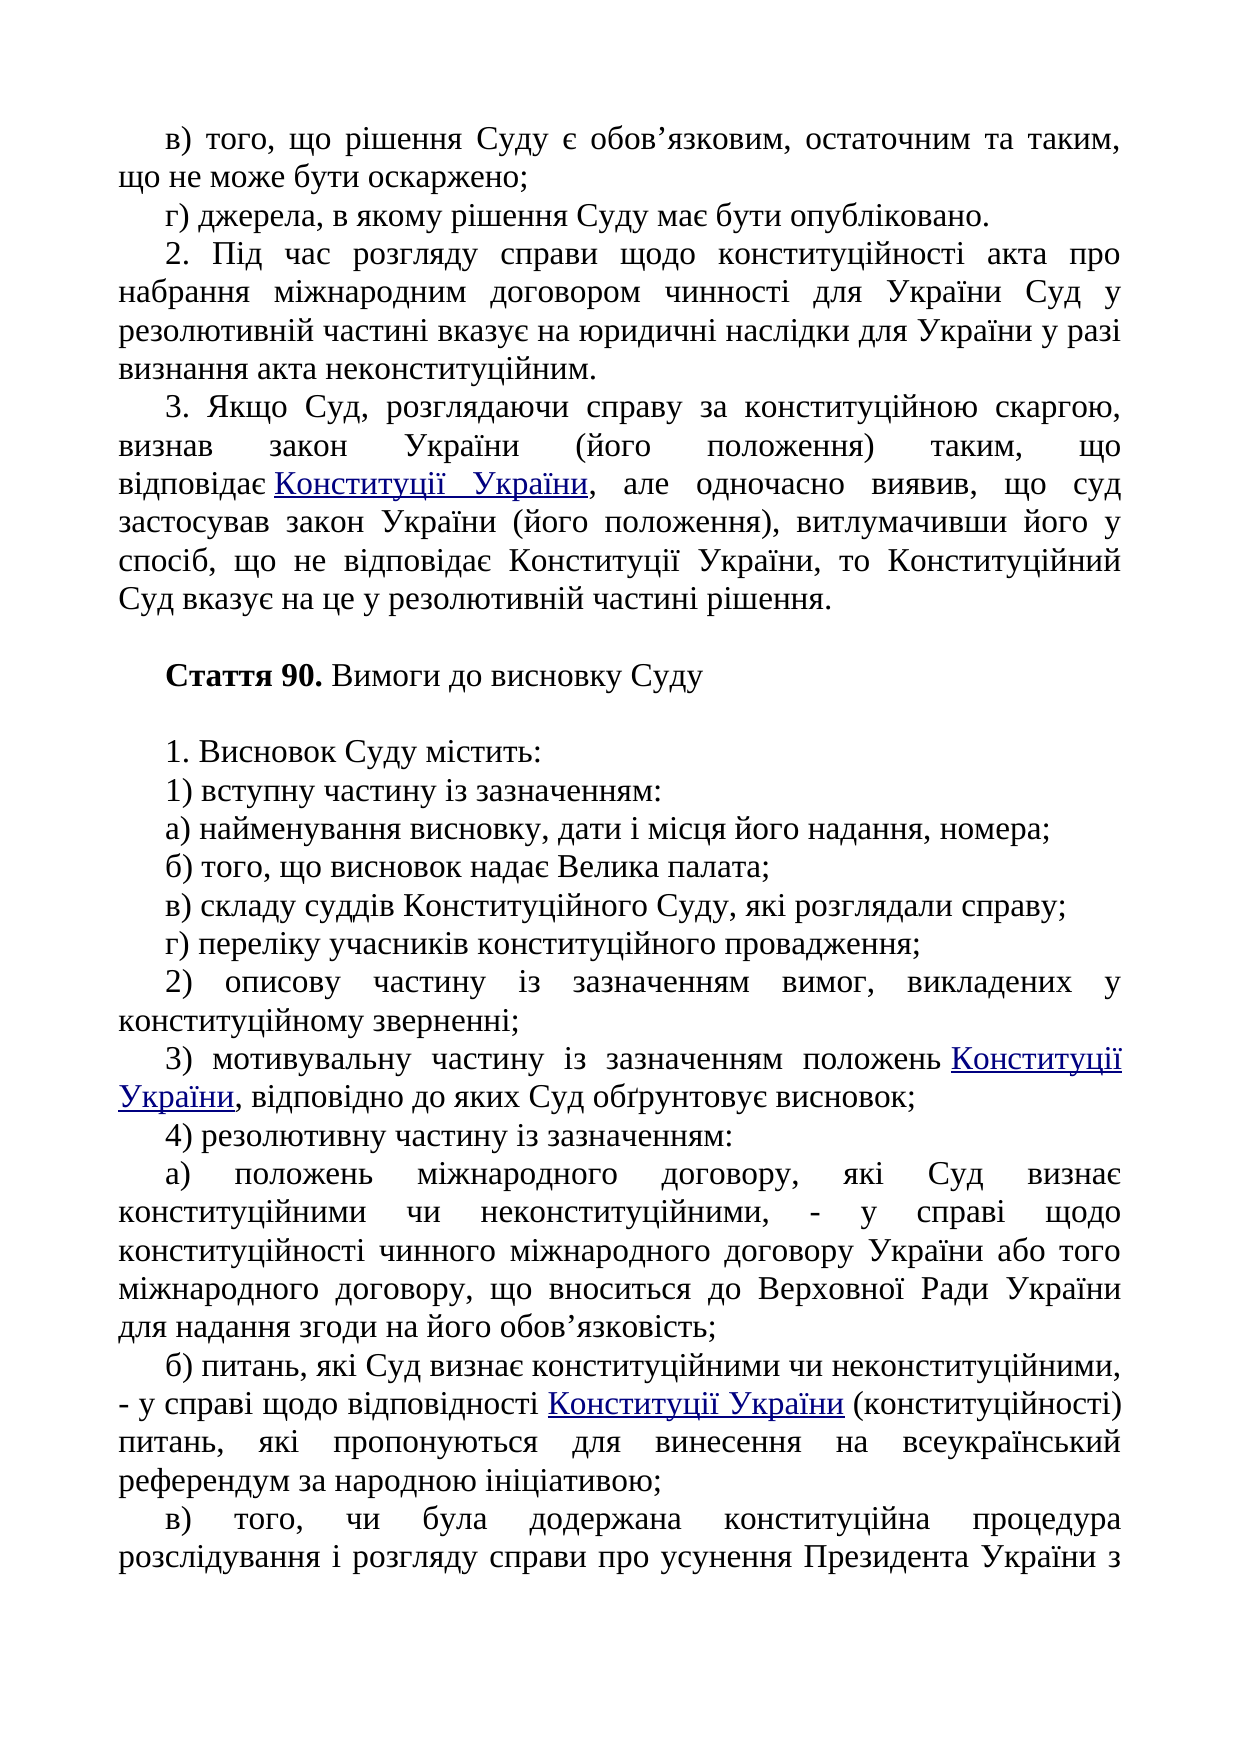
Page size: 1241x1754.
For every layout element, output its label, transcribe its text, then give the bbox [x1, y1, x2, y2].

text 3) мотивувальну частину із зазначенням положень Конституції України, відповідно до яких Суд обґрунтовує висновок; [118, 1038, 1122, 1115]
text 4) резолютивну частину із зазначенням: [118, 1115, 1122, 1153]
text 1) вступну частину із зазначенням: [118, 770, 1122, 808]
text 3. Якщо Суд, розглядаючи справу за конституційною скаргою, визнав закон України (його положення) таким, що відповідає Конституції України, але одночасно виявив, що суд застосував закон України (його положення), витлумачивши його у спосіб, що не відповідає Конституції України, то Конституційний Суд вказує на це у резолютивній частині рішення. [118, 386, 1122, 616]
text 2. Під час розгляду справи щодо конституційності акта про набрання міжнародним договором чинності для України Суд у резолютивній частині вказує на юридичні наслідки для України у разі визнання акта неконституційним. [118, 233, 1122, 386]
text г) переліку учасників конституційного провадження; [118, 923, 1122, 961]
text в) того, що рішення Суду є обов’язковим, остаточним та таким, що не може бути оскаржено; [118, 118, 1122, 195]
text б) питань, які Суд визнає конституційними чи неконституційними, - у справі щодо відповідності Конституції України (конституційності) питань, які пропонуються для винесення на всеукраїнський референдум за народною ініціативою; [118, 1345, 1122, 1498]
text а) положень міжнародного договору, які Суд визнає конституційними чи неконституційними, - у справі щодо конституційності чинного міжнародного договору України або того міжнародного договору, що вноситься до Верховної Ради України для надання згоди на його обов’язковість; [118, 1153, 1122, 1345]
text Стаття 90. Вимоги до висновку Суду [118, 655, 1122, 693]
text в) складу суддів Конституційного Суду, які розглядали справу; [118, 885, 1122, 923]
text б) того, що висновок надає Велика палата; [118, 846, 1122, 885]
text г) джерела, в якому рішення Суду має бути опубліковано. [118, 195, 1122, 233]
text в) того, чи була додержана конституційна процедура розслідування і розгляду справи про усунення Президента України з [118, 1498, 1122, 1575]
text 1. Висновок Суду містить: [118, 731, 1122, 770]
text а) найменування висновку, дати і місця його надання, номера; [118, 808, 1122, 846]
text 2) описову частину із зазначенням вимог, викладених у конституційному зверненні; [118, 961, 1122, 1038]
